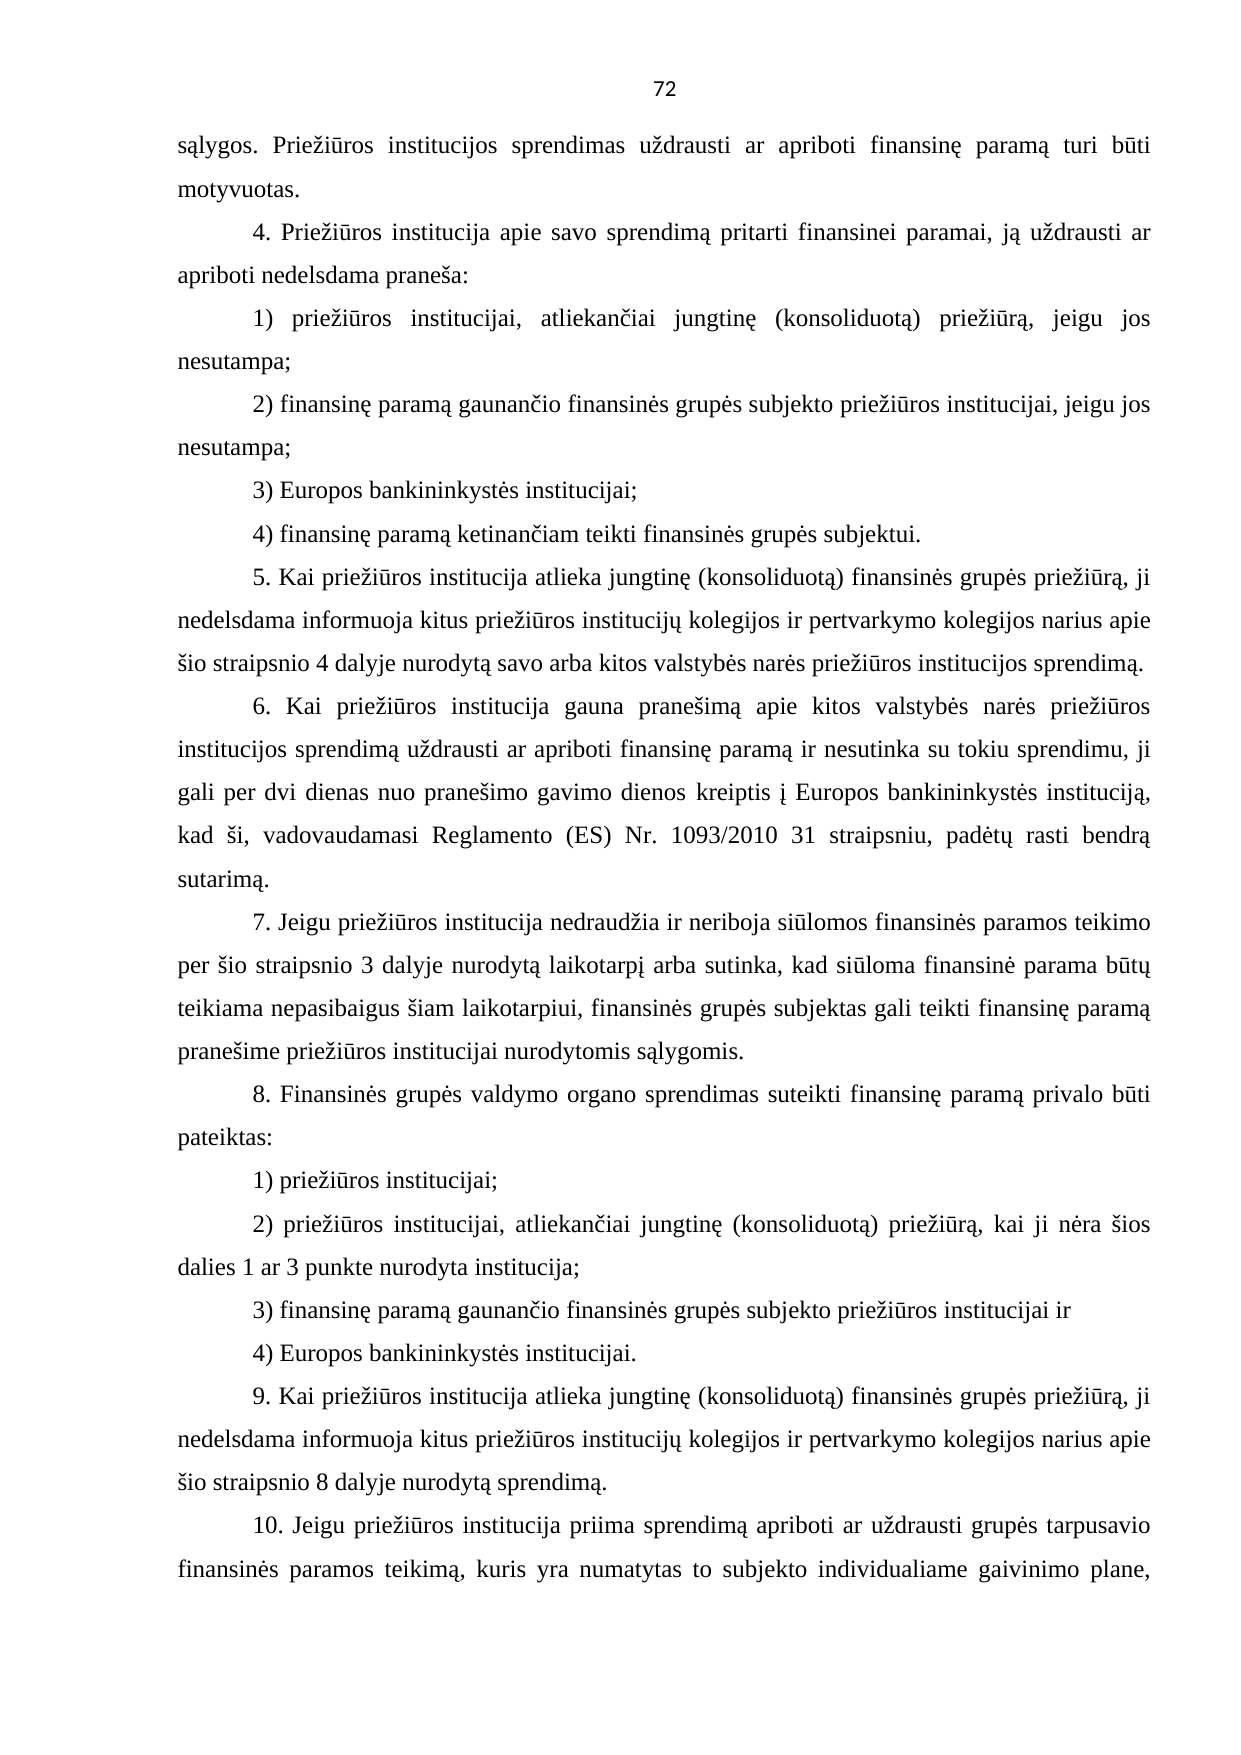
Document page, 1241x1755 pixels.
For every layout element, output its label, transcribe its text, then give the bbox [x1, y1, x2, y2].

text 7. Jeigu priežiūros institucija nedraudžia ir neriboja siūlomos finansinės paramos teikimo per šio straipsnio 3 dalyje nurodytą laikotarpį arba sutinka, kad siūloma finansinė parama būtų teikiama nepasibaigus šiam laikotarpiui, finansinės grupės subjektas gali teikti finansinę paramą pranešime priežiūros institucijai nurodytomis sąlygomis. [177, 907, 1152, 1065]
text 3) finansinę paramą gaunančio finansinės grupės subjekto priežiūros institucijai ir [177, 1295, 1152, 1324]
text 1) priežiūros institucijai, atliekančiai jungtinę (konsoliduotą) priežiūrą, jeigu jos nesutampa; [177, 303, 1152, 375]
text 1) priežiūros institucijai; [177, 1166, 1152, 1194]
text 6. Kai priežiūros institucija gauna pranešimą apie kitos valstybės narės priežiūros institucijos sprendimą uždrausti ar apriboti finansinę paramą ir nesutinka su tokiu sprendimu, ji gali per dvi dienas nuo pranešimo gavimo dienos kreiptis į Europos bankininkystės instituciją, kad ši, vadovaudamasi Reglamento (ES) Nr. 1093/2010 31 straipsniu, padėtų rasti bendrą sutarimą. [177, 691, 1152, 892]
text 9. Kai priežiūros institucija atlieka jungtinę (konsoliduotą) finansinės grupės priežiūrą, ji nedelsdama informuoja kitus priežiūros institucijų kolegijos ir pertvarkymo kolegijos narius apie šio straipsnio 8 dalyje nurodytą sprendimą. [177, 1381, 1152, 1496]
text 2) finansinę paramą gaunančio finansinės grupės subjekto priežiūros institucijai, jeigu jos nesutampa; [177, 389, 1152, 461]
text 2) priežiūros institucijai, atliekančiai jungtinę (konsoliduotą) priežiūrą, kai ji nėra šios dalies 1 ar 3 punkte nurodyta institucija; [177, 1209, 1152, 1281]
text 4) finansinę paramą ketinančiam teikti finansinės grupės subjektui. [177, 519, 1152, 547]
text sąlygos. Priežiūros institucijos sprendimas uždrausti ar apriboti finansinę paramą turi būti motyvuotas. [177, 131, 1152, 202]
text 4. Priežiūros institucija apie savo sprendimą pritarti finansinei paramai, ją uždrausti ar apriboti nedelsdama praneša: [177, 217, 1152, 289]
text 4) Europos bankininkystės institucijai. [177, 1338, 1152, 1367]
text 3) Europos bankininkystės institucijai; [177, 476, 1152, 504]
text 8. Finansinės grupės valdymo organo sprendimas suteikti finansinę paramą privalo būti pateiktas: [177, 1079, 1152, 1151]
text 5. Kai priežiūros institucija atlieka jungtinę (konsoliduotą) finansinės grupės priežiūrą, ji nedelsdama informuoja kitus priežiūros institucijų kolegijos ir pertvarkymo kolegijos narius apie šio straipsnio 4 dalyje nurodytą savo arba kitos valstybės narės priežiūros institucijos sprendimą. [177, 562, 1152, 677]
text 10. Jeigu priežiūros institucija priima sprendimą apriboti ar uždrausti grupės tarpusavio finansinės paramos teikimą, kuris yra numatytas to subjekto individualiame gaivinimo plane, [177, 1511, 1152, 1582]
